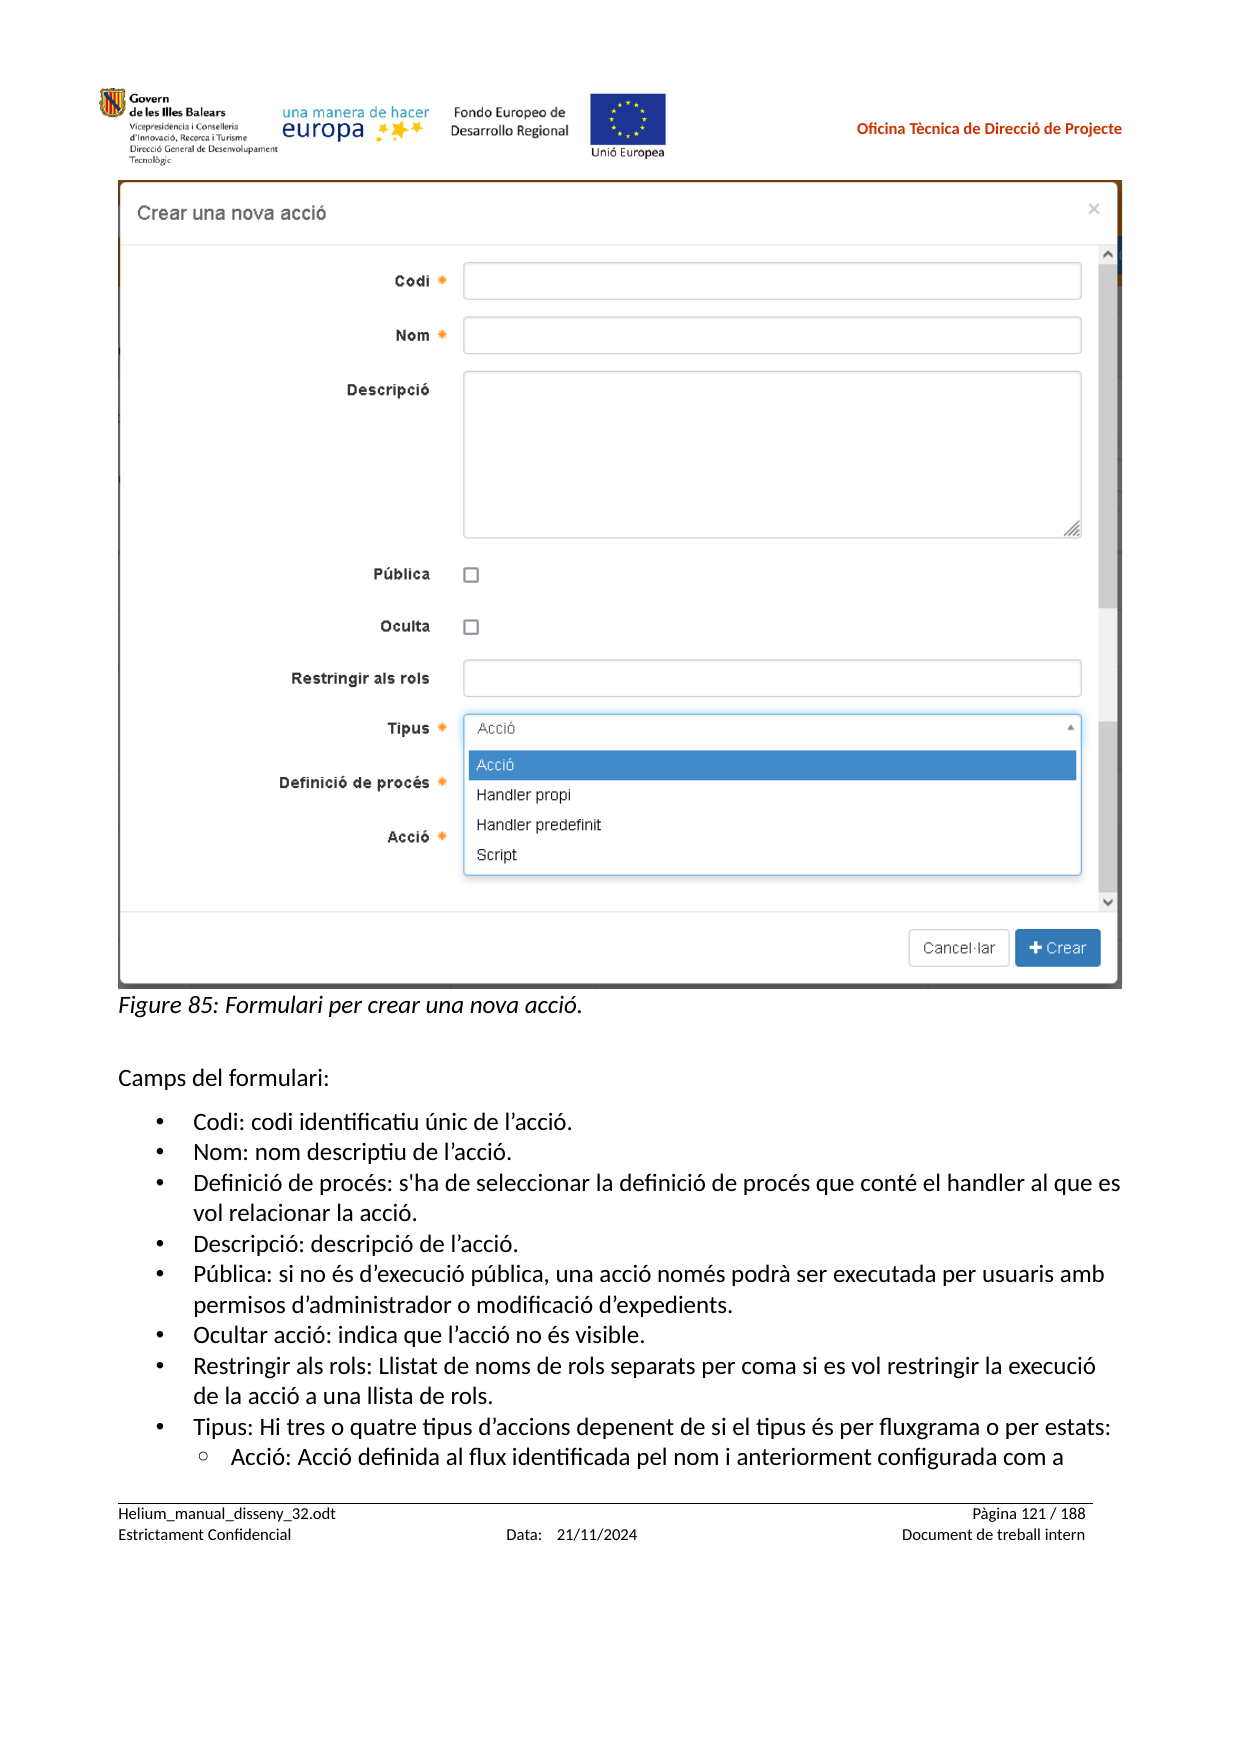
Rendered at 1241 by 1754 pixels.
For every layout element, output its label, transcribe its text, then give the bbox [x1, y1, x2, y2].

list Codi: codi identificatiu únic de l’acció. [156, 1106, 1122, 1136]
list Acció: Acció definida al flux identificada pel nom i anteriorment configurada com a [193, 1441, 1122, 1472]
list Ocultar acció: indica que l’acció no és visible. [156, 1319, 1122, 1350]
list Nom: nom descriptiu de l’acció. [156, 1136, 1122, 1167]
list Restringir als rols: Llistat de noms de rols separats per coma si es vol restringir la execució de la acció a una llista de rols. [156, 1350, 1122, 1411]
list Pública: si no és d’execució pública, una acció només podrà ser executada per usuaris amb permisos d’administrador o modificació d’expedients. [156, 1258, 1122, 1319]
picture [99, 87, 668, 166]
text Figure 85: Formulari per crear una nova acció. [118, 989, 1122, 1019]
picture [118, 180, 1123, 989]
text Camps del formulari: [118, 1063, 1122, 1093]
list Definició de procés: s'ha de seleccionar la definició de procés que conté el handler al que es vol relacionar la acció. [156, 1167, 1122, 1228]
list Tipus: Hi tres o quatre tipus d’accions depenent de si el tipus és per fluxgrama o per estats: [156, 1411, 1122, 1441]
list Descripció: descripció de l’acció. [156, 1228, 1122, 1258]
